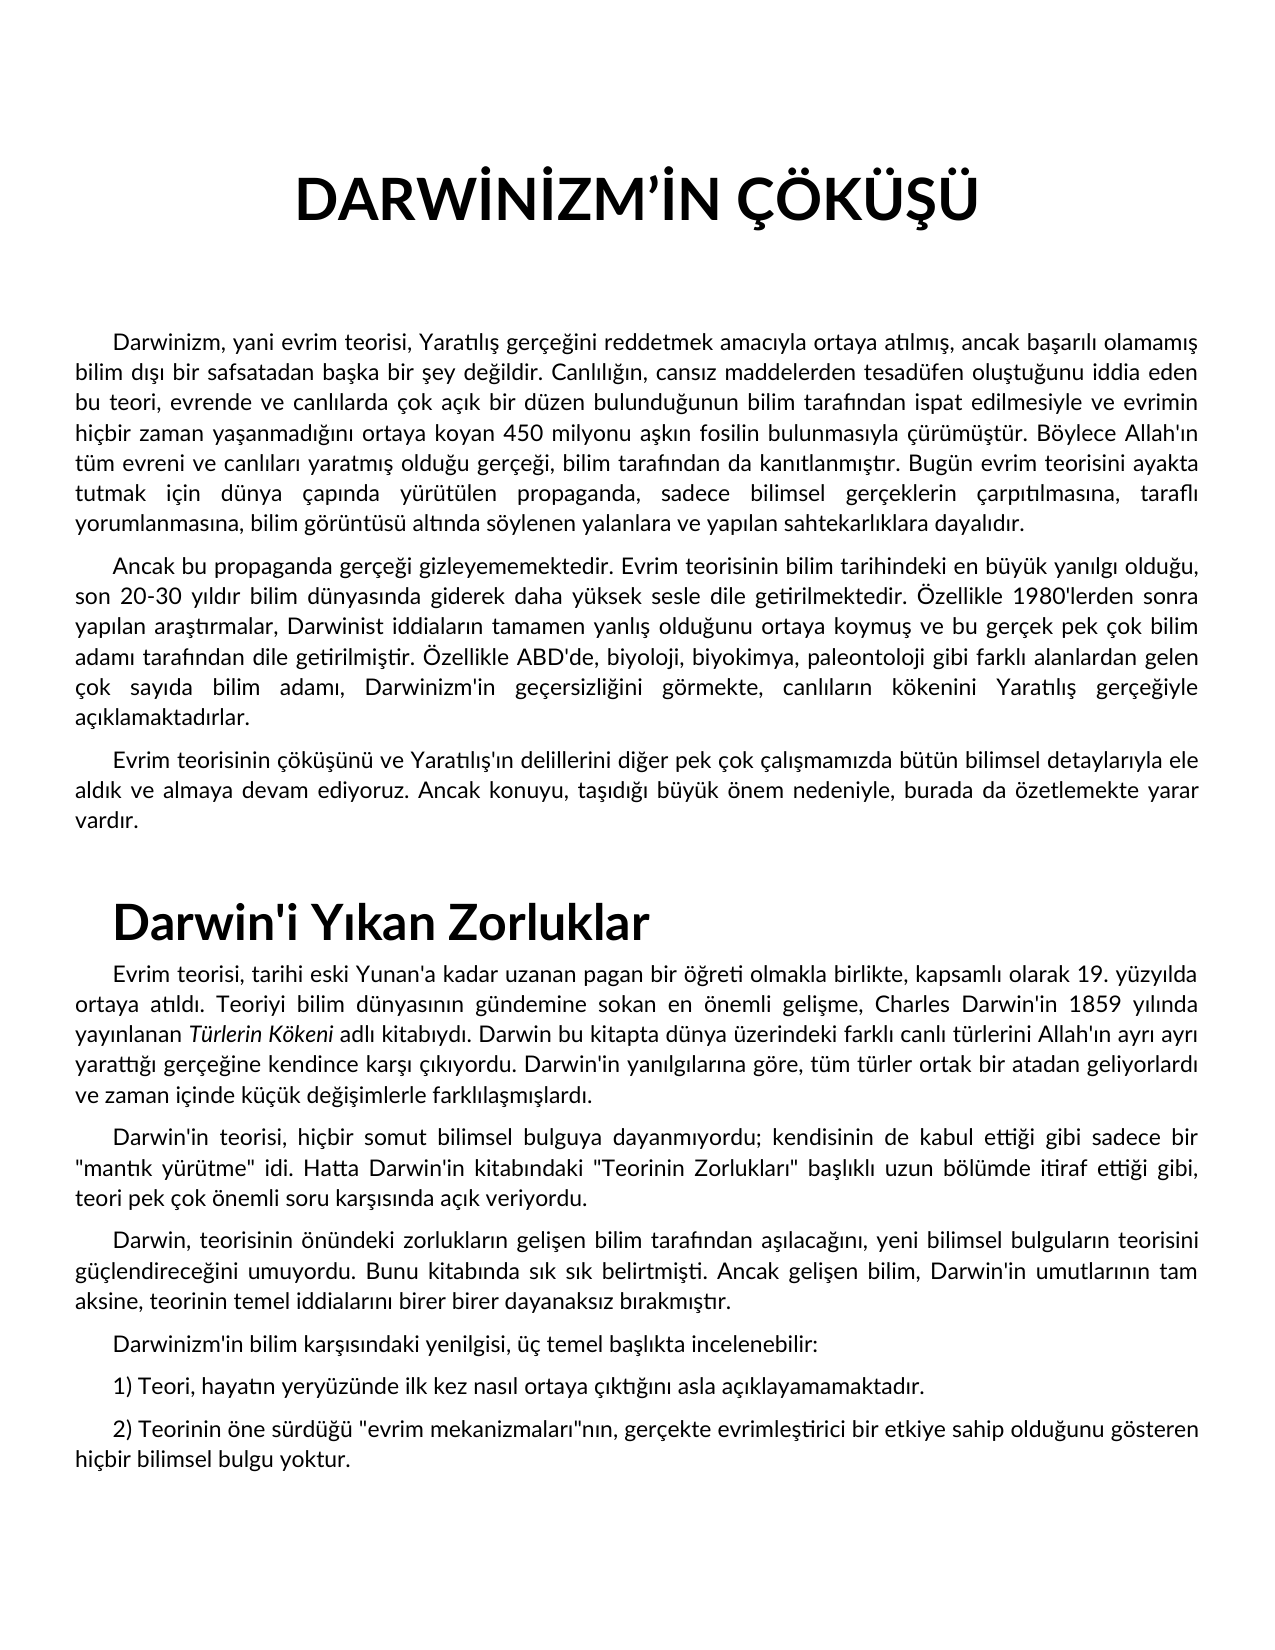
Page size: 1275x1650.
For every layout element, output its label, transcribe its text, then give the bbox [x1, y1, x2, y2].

text Evrim teorisinin çöküşünü ve Yaratılış'ın delillerini diğer pek çok çalışmamızda bütün bilimsel detaylarıyla ele aldık ve almaya devam ediyoruz. Ancak konuyu, taşıdığı büyük önem nedeniyle, burada da özetlemekte yarar vardır. [75, 745, 1200, 833]
text 2) Teorinin öne sürdüğü "evrim mekanizmaları"nın, gerçekte evrimleştirici bir etkiye sahip olduğunu gösteren hiçbir bilimsel bulgu yoktur. [75, 1415, 1200, 1472]
subtitle DARWİNİZM’İN ÇÖKÜŞÜ [75, 162, 1200, 232]
text Darwin'in teorisi, hiçbir somut bilimsel bulguya dayanmıyordu; kendisinin de kabul ettiği gibi sadece bir "mantık yürütme" idi. Hatta Darwin'in kitabındaki "Teorinin Zorlukları" başlıklı uzun bölümde itiraf ettiği gibi, teori pek çok önemli soru karşısında açık veriyordu. [75, 1123, 1200, 1211]
text 1) Teori, hayatın yeryüzünde ilk kez nasıl ortaya çıktığını asla açıklayamamaktadır. [75, 1372, 1200, 1399]
text Evrim teorisi, tarihi eski Yunan'a kadar uzanan pagan bir öğreti olmakla birlikte, kapsamlı olarak 19. yüzyılda ortaya atıldı. Teoriyi bilim dünyasının gündemine sokan en önemli gelişme, Charles Darwin'in 1859 yılında yayınlanan Türlerin Kökeni adlı kitabıydı. Darwin bu kitapta dünya üzerindeki farklı canlı türlerini Allah'ın ayrı ayrı yarattığı gerçeğine kendince karşı çıkıyordu. Darwin'in yanılgılarına göre, tüm türler ortak bir atadan geliyorlardı ve zaman içinde küçük değişimlerle farklılaşmışlardı. [75, 959, 1200, 1108]
subtitle Darwin'i Yıkan Zorluklar [112, 891, 1200, 951]
text Darwin, teorisinin önündeki zorlukların gelişen bilim tarafından aşılacağını, yeni bilimsel bulguların teorisini güçlendireceğini umuyordu. Bunu kitabında sık sık belirtmişti. Ancak gelişen bilim, Darwin'in umutlarının tam aksine, teorinin temel iddialarını birer birer dayanaksız bırakmıştır. [75, 1226, 1200, 1314]
text Darwinizm'in bilim karşısındaki yenilgisi, üç temel başlıkta incelenebilir: [75, 1329, 1200, 1357]
text Darwinizm, yani evrim teorisi, Yaratılış gerçeğini reddetmek amacıyla ortaya atılmış, ancak başarılı olamamış bilim dışı bir safsatadan başka bir şey değildir. Canlılığın, cansız maddelerden tesadüfen oluştuğunu iddia eden bu teori, evrende ve canlılarda çok açık bir düzen bulunduğunun bilim tarafından ispat edilmesiyle ve evrimin hiçbir zaman yaşanmadığını ortaya koyan 450 milyonu aşkın fosilin bulunmasıyla çürümüştür. Böylece Allah'ın tüm evreni ve canlıları yaratmış olduğu gerçeği, bilim tarafından da kanıtlanmıştır. Bugün evrim teorisini ayakta tutmak için dünya çapında yürütülen propaganda, sadece bilimsel gerçeklerin çarpıtılmasına, taraflı yorumlanmasına, bilim görüntüsü altında söylenen yalanlara ve yapılan sahtekarlıklara dayalıdır. [75, 328, 1200, 536]
text Ancak bu propaganda gerçeği gizleyememektedir. Evrim teorisinin bilim tarihindeki en büyük yanılgı olduğu, son 20-30 yıldır bilim dünyasında giderek daha yüksek sesle dile getirilmektedir. Özellikle 1980'lerden sonra yapılan araştırmalar, Darwinist iddiaların tamamen yanlış olduğunu ortaya koymuş ve bu gerçek pek çok bilim adamı tarafından dile getirilmiştir. Özellikle ABD'de, biyoloji, biyokimya, paleontoloji gibi farklı alanlardan gelen çok sayıda bilim adamı, Darwinizm'in geçersizliğini görmekte, canlıların kökenini Yaratılış gerçeğiyle açıklamaktadırlar. [75, 552, 1200, 730]
